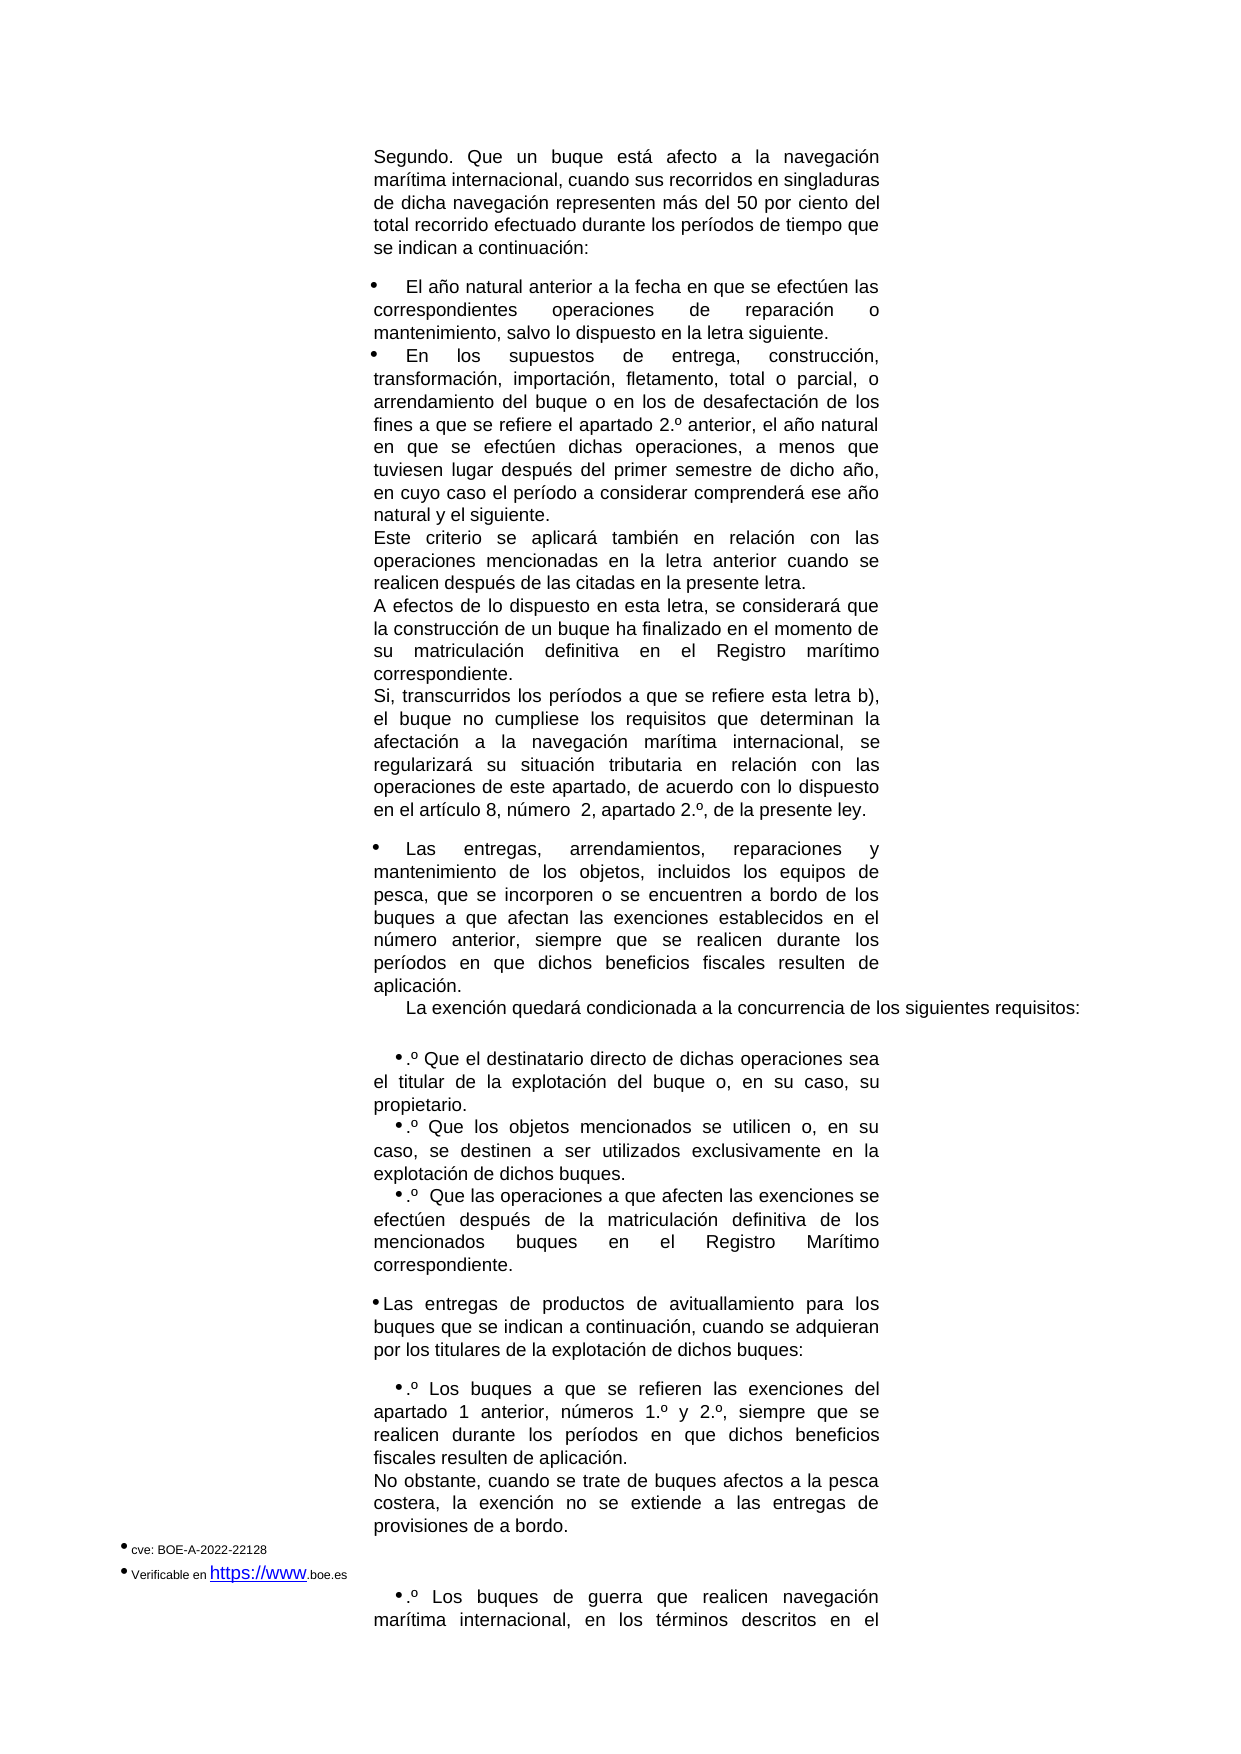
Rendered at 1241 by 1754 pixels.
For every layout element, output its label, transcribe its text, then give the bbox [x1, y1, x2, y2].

text No obstante, cuando se trate de buques afectos a la pesca costera, la exención no se extiende a las entregas de provisiones de a bordo. [373, 1469, 879, 1536]
list Verificable en https://www.boe.es [109, 1562, 879, 1584]
list En los supuestos de entrega, construcción, transformación, importación, fletamento, total o parcial, o arrendamiento del buque o en los de desafectación de los fines a que se refiere el apartado 2.º anterior, el año natural en que se efectúen dichas operaciones, a menos que tuviesen lugar después del primer semestre de dicho año, en cuyo caso el período a considerar comprenderá ese año natural y el siguiente. [337, 344, 879, 526]
text A efectos de lo dispuesto en esta letra, se considerará que la construcción de un buque ha finalizado en el momento de su matriculación definitiva en el Registro marítimo correspondiente. [373, 595, 879, 684]
list .º Que los objetos mencionados se utilicen o, en su caso, se destinen a ser utilizados exclusivamente en la explotación de dichos buques. [362, 1116, 879, 1184]
list .º Que el destinatario directo de dichas operaciones sea el titular de la explotación del buque o, en su caso, su propietario. [362, 1047, 880, 1115]
list .º Los buques de guerra que realicen navegación marítima internacional, en los términos descritos en el [362, 1586, 879, 1631]
list .º Que las operaciones a que afecten las exenciones se efectúen después de la matriculación definitiva de los mencionados buques en el Registro Marítimo correspondiente. [362, 1185, 879, 1276]
text Segundo. Que un buque está afecto a la navegación marítima internacional, cuando sus recorridos en singladuras de dicha navegación representen más del 50 por ciento del total recorrido efectuado durante los períodos de tiempo que se indican a continuación: [373, 146, 880, 258]
list El año natural anterior a la fecha en que se efectúen las correspondientes operaciones de reparación o mantenimiento, salvo lo dispuesto en la letra siguiente. [337, 276, 879, 343]
list Las entregas de productos de avituallamiento para los buques que se indican a continuación, cuando se adquieran por los titulares de la explotación de dichos buques: [362, 1293, 879, 1361]
text Este criterio se aplicará también en relación con las operaciones mencionadas en la letra anterior cuando se realicen después de las citadas en la presente letra. [373, 527, 879, 594]
list cve: BOE-A-2022-22128 [109, 1538, 879, 1559]
list .º Los buques a que se refieren las exenciones del apartado 1 anterior, números 1.º y 2.º, siempre que se realicen durante los períodos en que dichos beneficios fiscales resulten de aplicación. [362, 1378, 880, 1468]
text Si, transcurridos los períodos a que se refiere esta letra b), el buque no cumpliese los requisitos que determinan la afectación a la navegación marítima internacional, se regularizará su situación tributaria en relación con las operaciones de este apartado, de acuerdo con lo dispuesto en el artículo 8, número 2, apartado 2.º, de la presente ley. [373, 685, 880, 820]
list Las entregas, arrendamientos, reparaciones y mantenimiento de los objetos, incluidos los equipos de pesca, que se incorporen o se encuentren a bordo de los buques a que afectan las exenciones establecidos en el número anterior, siempre que se realicen durante los períodos en que dichos beneficios fiscales resulten de aplicación. [339, 837, 879, 996]
text La exención quedará condicionada a la concurrencia de los siguientes requisitos: [406, 997, 1122, 1019]
